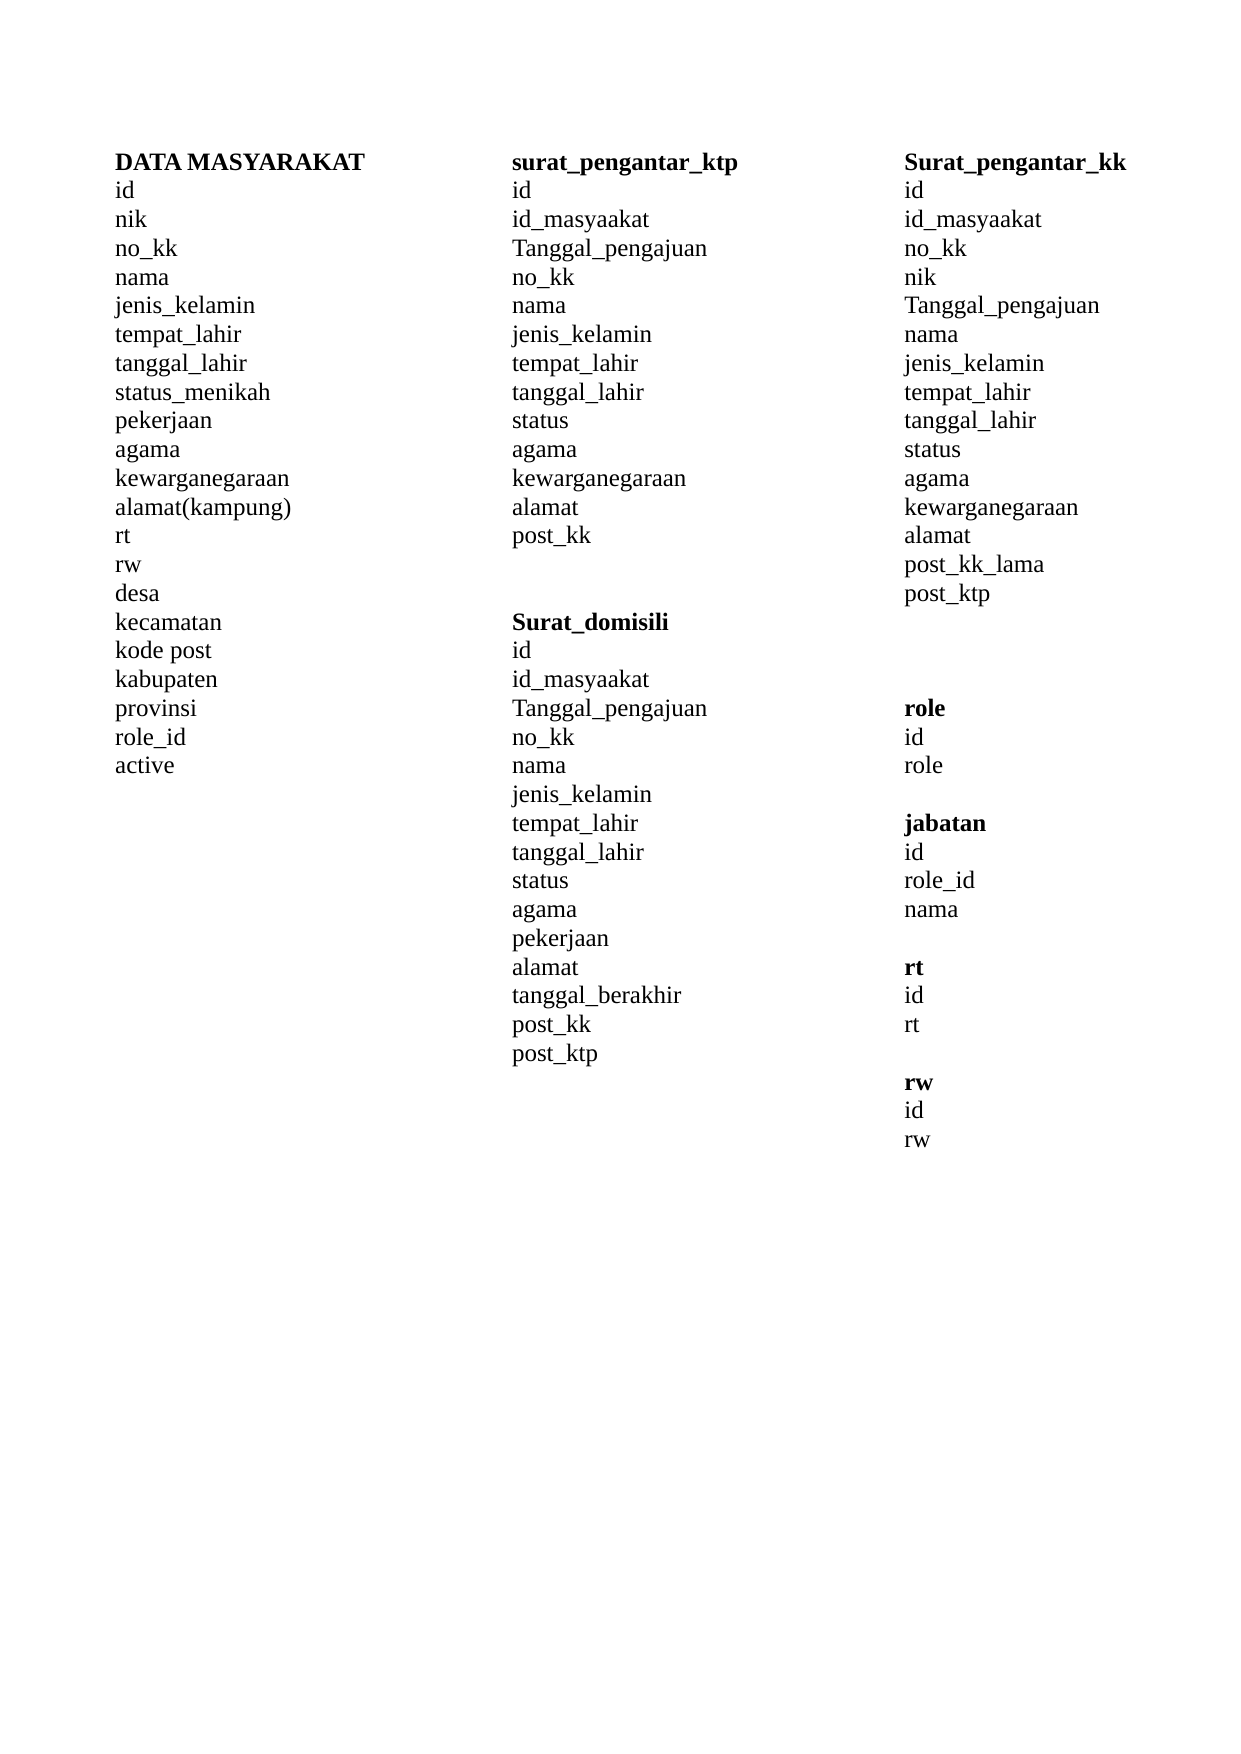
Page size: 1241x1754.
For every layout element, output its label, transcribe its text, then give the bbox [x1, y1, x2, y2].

table_cell [768, 607, 901, 636]
table_header [376, 147, 509, 176]
table_cell [768, 1067, 901, 1096]
table_cell [112, 1096, 376, 1124]
table_cell nik [112, 204, 376, 233]
table_cell nama [509, 291, 768, 319]
table_cell status [509, 866, 768, 894]
table_cell [768, 751, 901, 779]
table_cell [1160, 866, 1240, 894]
table_cell jenis_kelamin [509, 779, 768, 808]
table_cell [112, 779, 376, 808]
table_cell Surat_domisili [509, 607, 768, 636]
table_cell [768, 837, 901, 866]
table_cell no_kk [509, 722, 768, 751]
table_cell [1160, 693, 1240, 722]
table_cell id_masyaakat [509, 664, 768, 693]
table_cell rt [112, 521, 376, 549]
table_cell [768, 1096, 901, 1124]
table_cell [376, 204, 509, 233]
table_cell [1160, 722, 1240, 751]
table_cell [1160, 262, 1240, 291]
table_cell [376, 1009, 509, 1038]
table_cell [768, 377, 901, 406]
table_cell [768, 549, 901, 578]
table_cell [112, 952, 376, 981]
table_cell [1160, 664, 1240, 693]
table_cell [1160, 952, 1240, 981]
table_cell desa [112, 578, 376, 607]
table_cell id [901, 722, 1160, 751]
table_cell [1160, 1124, 1240, 1153]
table_cell rw [112, 549, 376, 578]
table_cell nama [901, 319, 1160, 348]
table_cell [768, 952, 901, 981]
table_cell [376, 779, 509, 808]
table_cell [768, 492, 901, 521]
table_cell [1160, 894, 1240, 923]
table_cell tanggal_lahir [112, 348, 376, 377]
table_cell [1160, 463, 1240, 492]
table_cell [1160, 377, 1240, 406]
table_cell role_id [901, 866, 1160, 894]
table_cell [1160, 434, 1240, 463]
table_cell [1160, 837, 1240, 866]
table_cell [376, 923, 509, 952]
table_cell active [112, 751, 376, 779]
table_cell [901, 779, 1160, 808]
table_cell [768, 693, 901, 722]
table_cell [1160, 1067, 1240, 1096]
table_cell [1160, 981, 1240, 1009]
table_cell [901, 636, 1160, 664]
table_cell pekerjaan [112, 406, 376, 434]
table_cell jenis_kelamin [901, 348, 1160, 377]
table_cell tempat_lahir [112, 319, 376, 348]
table_cell [1160, 204, 1240, 233]
table_cell [376, 952, 509, 981]
table_cell post_ktp [901, 578, 1160, 607]
table_cell [1160, 319, 1240, 348]
table_cell [376, 722, 509, 751]
table_header [768, 147, 901, 176]
table_cell [376, 1038, 509, 1067]
table_cell nik [901, 262, 1160, 291]
table_cell [376, 549, 509, 578]
table_cell [376, 837, 509, 866]
table_cell [376, 636, 509, 664]
table_cell kecamatan [112, 607, 376, 636]
table_cell [901, 664, 1160, 693]
table_cell [376, 1096, 509, 1124]
table_cell alamat [509, 952, 768, 981]
table_cell [376, 808, 509, 837]
table_cell post_ktp [509, 1038, 768, 1067]
table_cell post_kk [509, 1009, 768, 1038]
table_cell [509, 1067, 768, 1096]
table_cell [509, 1124, 768, 1153]
table_cell status_menikah [112, 377, 376, 406]
table_cell [509, 549, 768, 578]
table_cell [1160, 1096, 1240, 1124]
table_cell [1160, 578, 1240, 607]
table_cell [376, 319, 509, 348]
table_cell [768, 176, 901, 204]
table_cell [376, 377, 509, 406]
table_cell id [112, 176, 376, 204]
table_cell nama [509, 751, 768, 779]
table_cell no_kk [112, 233, 376, 262]
table_cell [112, 1038, 376, 1067]
table_cell [376, 607, 509, 636]
table_cell [768, 722, 901, 751]
table_cell no_kk [901, 233, 1160, 262]
table_cell agama [901, 463, 1160, 492]
table_cell [768, 1124, 901, 1153]
table_cell [112, 866, 376, 894]
table_cell [376, 176, 509, 204]
table_cell role [901, 693, 1160, 722]
table_cell tanggal_lahir [901, 406, 1160, 434]
table_cell [1160, 492, 1240, 521]
table_cell kewarganegaraan [112, 463, 376, 492]
table_cell [768, 779, 901, 808]
table_cell [376, 233, 509, 262]
table_cell Tanggal_pengajuan [509, 233, 768, 262]
table_cell rw [901, 1067, 1160, 1096]
table_cell rw [901, 1124, 1160, 1153]
table_cell [112, 1124, 376, 1153]
table_cell id [509, 636, 768, 664]
table_cell [376, 463, 509, 492]
table_cell [768, 923, 901, 952]
table_cell [376, 291, 509, 319]
table_cell [768, 319, 901, 348]
table_cell status [509, 406, 768, 434]
table_cell pekerjaan [509, 923, 768, 952]
table_cell [376, 434, 509, 463]
table_cell alamat(kampung) [112, 492, 376, 521]
table_cell [376, 866, 509, 894]
table_cell [112, 837, 376, 866]
table_cell post_kk_lama [901, 549, 1160, 578]
table_cell agama [509, 894, 768, 923]
table_cell tempat_lahir [901, 377, 1160, 406]
table_cell [768, 291, 901, 319]
table_cell [1160, 779, 1240, 808]
table_cell no_kk [509, 262, 768, 291]
table_cell [768, 406, 901, 434]
table_cell kode post [112, 636, 376, 664]
table_cell agama [509, 434, 768, 463]
table_cell tempat_lahir [509, 808, 768, 837]
table_cell [376, 751, 509, 779]
table_cell post_kk [509, 521, 768, 549]
table_cell [768, 636, 901, 664]
table_cell id_masyaakat [509, 204, 768, 233]
table_cell [509, 1096, 768, 1124]
table_cell [768, 894, 901, 923]
table_cell rt [901, 952, 1160, 981]
table_header Surat_pengantar_kk [901, 147, 1160, 176]
table_header surat_pengantar_ktp [509, 147, 768, 176]
table_cell [376, 262, 509, 291]
table_cell Tanggal_pengajuan [509, 693, 768, 722]
table_cell [112, 981, 376, 1009]
table_cell [1160, 1009, 1240, 1038]
table_cell [376, 521, 509, 549]
table_cell id [901, 176, 1160, 204]
table_cell [376, 348, 509, 377]
table_cell Tanggal_pengajuan [901, 291, 1160, 319]
table_cell [901, 923, 1160, 952]
table_cell kabupaten [112, 664, 376, 693]
table_cell [1160, 636, 1240, 664]
table_cell [768, 463, 901, 492]
table_cell jenis_kelamin [509, 319, 768, 348]
table_cell [376, 664, 509, 693]
table_cell role_id [112, 722, 376, 751]
table_cell kewarganegaraan [509, 463, 768, 492]
table_cell [1160, 291, 1240, 319]
table_cell [1160, 607, 1240, 636]
table_cell [112, 923, 376, 952]
table_cell [112, 808, 376, 837]
table_cell [1160, 751, 1240, 779]
table_cell [901, 607, 1160, 636]
table_cell [1160, 1038, 1240, 1067]
table_cell [376, 578, 509, 607]
table_cell [768, 808, 901, 837]
table_cell tanggal_lahir [509, 377, 768, 406]
table_cell [1160, 176, 1240, 204]
table_cell agama [112, 434, 376, 463]
table_cell [1160, 348, 1240, 377]
table_cell nama [901, 894, 1160, 923]
table_cell [376, 693, 509, 722]
table_cell [1160, 923, 1240, 952]
table_header [1160, 147, 1240, 176]
table_cell [112, 1067, 376, 1096]
table_cell [768, 1009, 901, 1038]
table_cell id [901, 981, 1160, 1009]
table_cell [112, 1009, 376, 1038]
table_cell [509, 578, 768, 607]
table_cell [1160, 406, 1240, 434]
table_cell [768, 578, 901, 607]
table_cell [768, 262, 901, 291]
table_cell tempat_lahir [509, 348, 768, 377]
table_cell [112, 894, 376, 923]
table_cell [768, 664, 901, 693]
table_cell [768, 521, 901, 549]
table_cell provinsi [112, 693, 376, 722]
table_cell id_masyaakat [901, 204, 1160, 233]
table_cell alamat [901, 521, 1160, 549]
table_cell [768, 204, 901, 233]
table_cell [376, 981, 509, 1009]
table_cell alamat [509, 492, 768, 521]
table_cell jabatan [901, 808, 1160, 837]
table_cell role [901, 751, 1160, 779]
table_cell [1160, 808, 1240, 837]
table_cell [1160, 549, 1240, 578]
table_cell jenis_kelamin [112, 291, 376, 319]
table_cell tanggal_berakhir [509, 981, 768, 1009]
table_cell id [901, 1096, 1160, 1124]
table_cell [768, 981, 901, 1009]
table_cell id [901, 837, 1160, 866]
table_cell [768, 233, 901, 262]
table_cell [768, 1038, 901, 1067]
table_cell [1160, 233, 1240, 262]
table_cell [376, 1124, 509, 1153]
table_cell [768, 434, 901, 463]
table_cell [768, 348, 901, 377]
table_cell status [901, 434, 1160, 463]
table_header DATA MASYARAKAT [112, 147, 376, 176]
table_cell [376, 1067, 509, 1096]
table_cell nama [112, 262, 376, 291]
table_cell id [509, 176, 768, 204]
table_cell [376, 492, 509, 521]
table_cell [376, 406, 509, 434]
table_cell tanggal_lahir [509, 837, 768, 866]
table_cell [768, 866, 901, 894]
table_cell [1160, 521, 1240, 549]
table_cell rt [901, 1009, 1160, 1038]
table_cell [901, 1038, 1160, 1067]
table_cell kewarganegaraan [901, 492, 1160, 521]
table_cell [376, 894, 509, 923]
